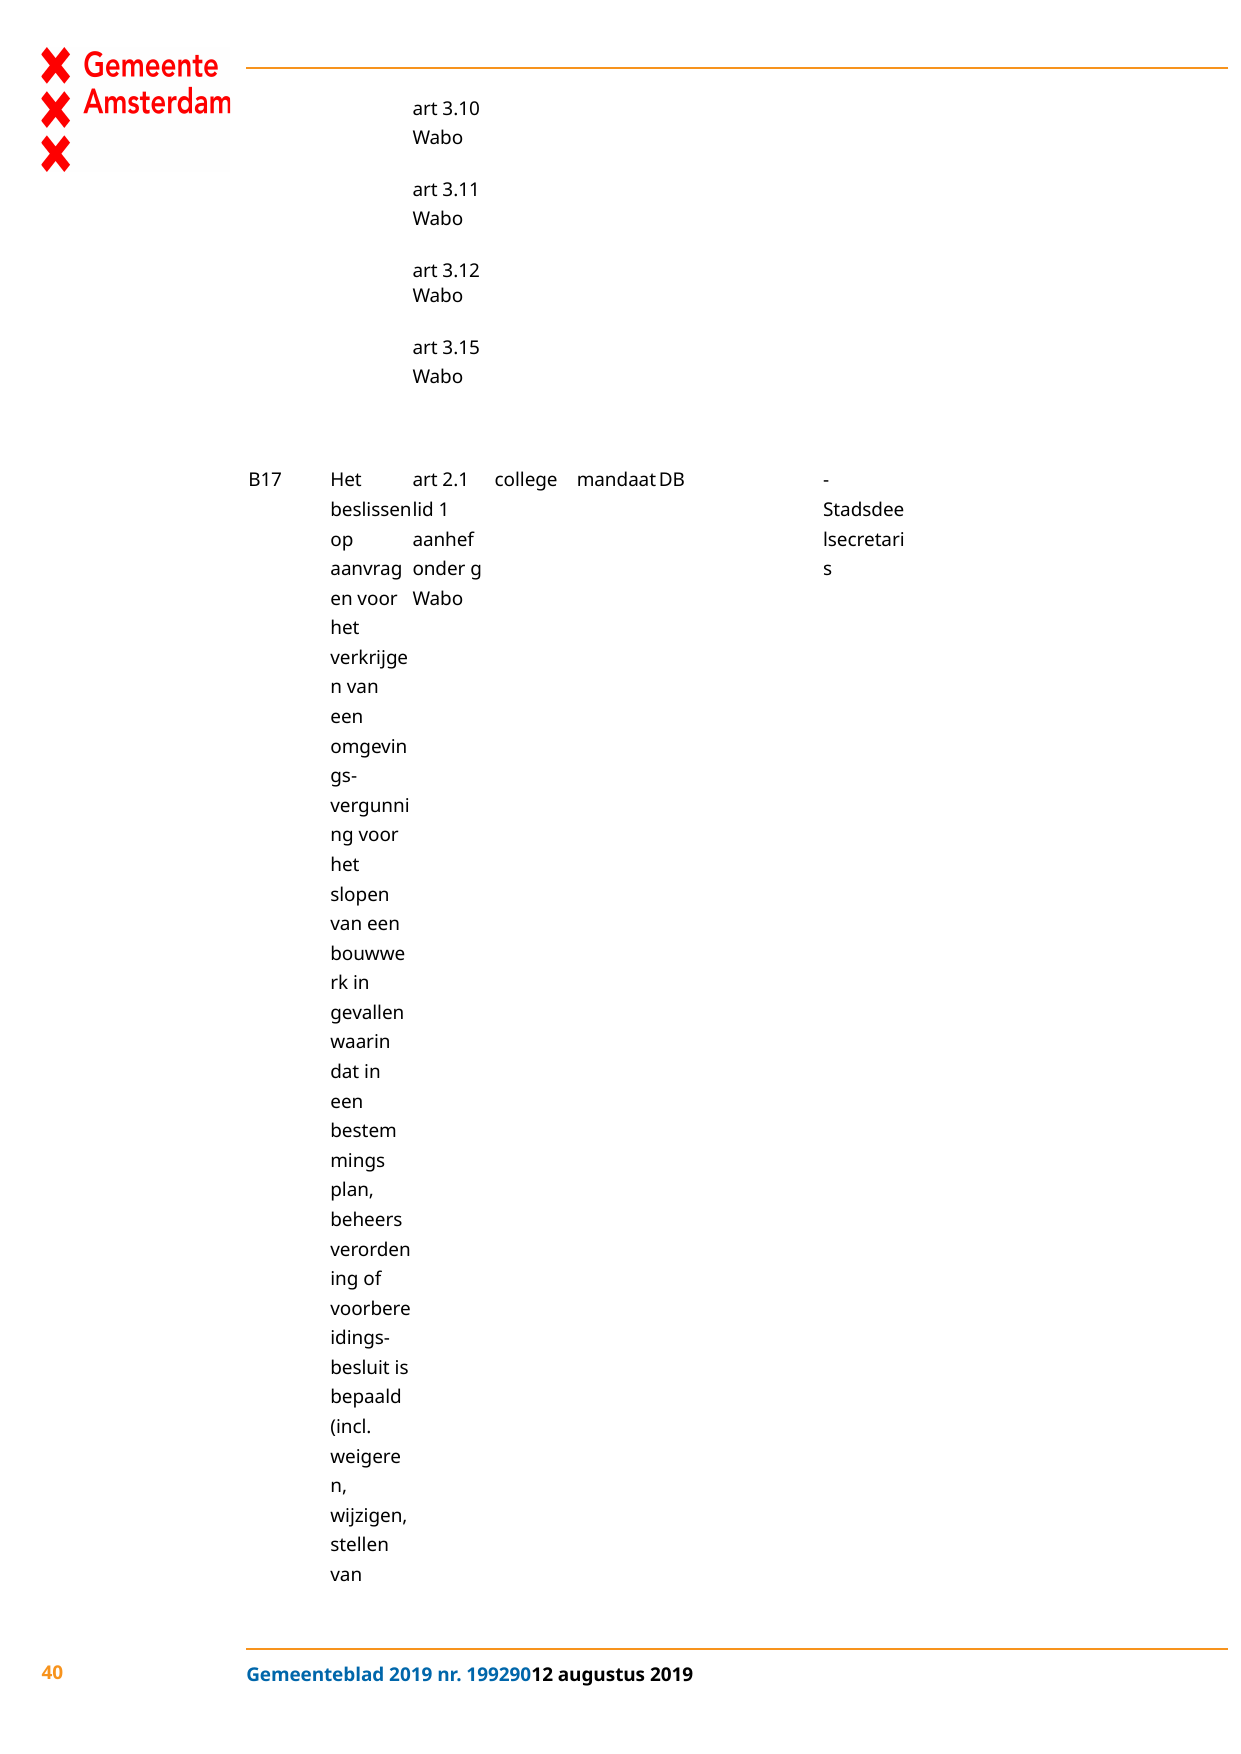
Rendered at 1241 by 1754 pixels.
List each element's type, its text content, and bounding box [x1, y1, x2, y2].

table_cell [494, 389, 577, 415]
table_cell [577, 257, 659, 283]
table_cell [577, 176, 659, 231]
table_cell art 3.11 Wabo [412, 176, 494, 231]
table_cell [577, 389, 659, 415]
table_cell [659, 95, 741, 150]
table_cell [741, 95, 823, 150]
table_cell [577, 150, 659, 176]
table_cell [1069, 257, 1152, 283]
table_cell [823, 231, 905, 257]
table_cell [248, 283, 330, 308]
table_cell [494, 176, 577, 231]
table_cell [248, 389, 330, 415]
table_cell [330, 150, 412, 176]
table_cell [494, 415, 577, 441]
table_cell [987, 95, 1069, 150]
table_cell [823, 334, 905, 389]
table_cell [330, 334, 412, 389]
table_cell B17 [248, 467, 330, 1587]
table_cell [412, 389, 494, 415]
table_cell [1069, 389, 1152, 415]
table_cell [659, 441, 741, 467]
table_cell [905, 95, 987, 150]
table_cell art 2.1 lid 1 aanhef onder g Wabo [412, 467, 494, 1587]
table_cell [1069, 176, 1152, 231]
table_cell [1069, 467, 1152, 1587]
table_cell [1069, 308, 1152, 334]
table_cell [905, 389, 987, 415]
table_cell [659, 283, 741, 308]
table_cell [1069, 334, 1152, 389]
table_cell [905, 283, 987, 308]
table_cell [577, 308, 659, 334]
table_cell [987, 231, 1069, 257]
table_cell [659, 308, 741, 334]
table_cell [494, 95, 577, 150]
table_cell [987, 308, 1069, 334]
table_cell [823, 257, 905, 283]
table_cell [741, 415, 823, 441]
table_cell [248, 415, 330, 441]
table_cell [741, 441, 823, 467]
table_cell [330, 415, 412, 441]
table_cell [741, 308, 823, 334]
table_cell [1069, 95, 1152, 150]
table_cell [987, 283, 1069, 308]
table_cell [905, 231, 987, 257]
table_cell [248, 176, 330, 231]
table_cell [987, 176, 1069, 231]
table_cell [494, 441, 577, 467]
table_cell [330, 441, 412, 467]
table_cell [330, 308, 412, 334]
table_cell [905, 257, 987, 283]
table_cell [987, 150, 1069, 176]
table_cell [248, 150, 330, 176]
table_cell [494, 308, 577, 334]
table_cell [412, 441, 494, 467]
table_cell [1069, 231, 1152, 257]
table_cell [987, 415, 1069, 441]
table_cell [659, 150, 741, 176]
table_cell [330, 283, 412, 308]
table_cell [577, 95, 659, 150]
table_cell [659, 231, 741, 257]
table_cell [741, 257, 823, 283]
table_cell [494, 283, 577, 308]
table_cell [248, 95, 330, 150]
table_cell [577, 283, 659, 308]
table_cell [905, 334, 987, 389]
table_cell [823, 176, 905, 231]
table_cell [248, 441, 330, 467]
table_cell [987, 389, 1069, 415]
table_cell [823, 150, 905, 176]
table_cell art 3.15 Wabo [412, 334, 494, 389]
table_cell [494, 150, 577, 176]
table_cell [987, 441, 1069, 467]
table_cell Het beslissen op aanvragen voor het verkrijgen van een omgevings-vergunning voor het slopen van een bouwwerk in gevallen waarin dat in een bestemmings plan, beheers verordening of voorbereidings-besluit is bepaald (incl. weigeren, wijzigen, stellen van [330, 467, 412, 1587]
table_cell [741, 283, 823, 308]
table_cell Wabo [412, 283, 494, 308]
table_cell [987, 257, 1069, 283]
table_cell [248, 257, 330, 283]
table_cell [823, 308, 905, 334]
table_cell [330, 231, 412, 257]
table_cell [823, 441, 905, 467]
table_cell [1069, 283, 1152, 308]
table_cell [905, 415, 987, 441]
table_cell [1069, 441, 1152, 467]
table_cell [741, 176, 823, 231]
table_cell [577, 231, 659, 257]
table_cell [659, 176, 741, 231]
table_cell [741, 231, 823, 257]
table_cell [577, 334, 659, 389]
table_cell mandaat [577, 467, 659, 1587]
table_cell [248, 231, 330, 257]
table_cell college [494, 467, 577, 1587]
table_cell [741, 389, 823, 415]
table_cell [905, 467, 987, 1587]
table_cell [659, 415, 741, 441]
table_cell [987, 467, 1069, 1587]
table_cell [659, 334, 741, 389]
table_cell - Stadsdeelsecretaris [823, 467, 905, 1587]
table_cell [1069, 150, 1152, 176]
table_cell [330, 257, 412, 283]
table_cell [823, 389, 905, 415]
table_cell [248, 334, 330, 389]
table_cell [905, 176, 987, 231]
table_cell [823, 283, 905, 308]
table_cell [248, 308, 330, 334]
table_cell [987, 334, 1069, 389]
table_cell [494, 231, 577, 257]
table_cell art 3.12 [412, 257, 494, 283]
table_cell [905, 308, 987, 334]
table_cell [330, 176, 412, 231]
table_cell [494, 334, 577, 389]
table_cell [577, 415, 659, 441]
table_cell [412, 415, 494, 441]
table_cell [412, 150, 494, 176]
table_cell [330, 95, 412, 150]
table_cell [494, 257, 577, 283]
table_cell [659, 257, 741, 283]
table_cell [741, 467, 823, 1587]
table_cell [1069, 415, 1152, 441]
table_cell [905, 441, 987, 467]
table_cell [823, 415, 905, 441]
table_cell [659, 389, 741, 415]
table_cell [741, 334, 823, 389]
table_cell [330, 389, 412, 415]
table_cell [412, 231, 494, 257]
table_cell art 3.10 Wabo [412, 95, 494, 150]
table_cell [577, 441, 659, 467]
table_cell DB [659, 467, 741, 1587]
picture [41, 47, 231, 172]
table_cell [823, 95, 905, 150]
table_cell [741, 150, 823, 176]
table_cell [412, 308, 494, 334]
table_cell [905, 150, 987, 176]
